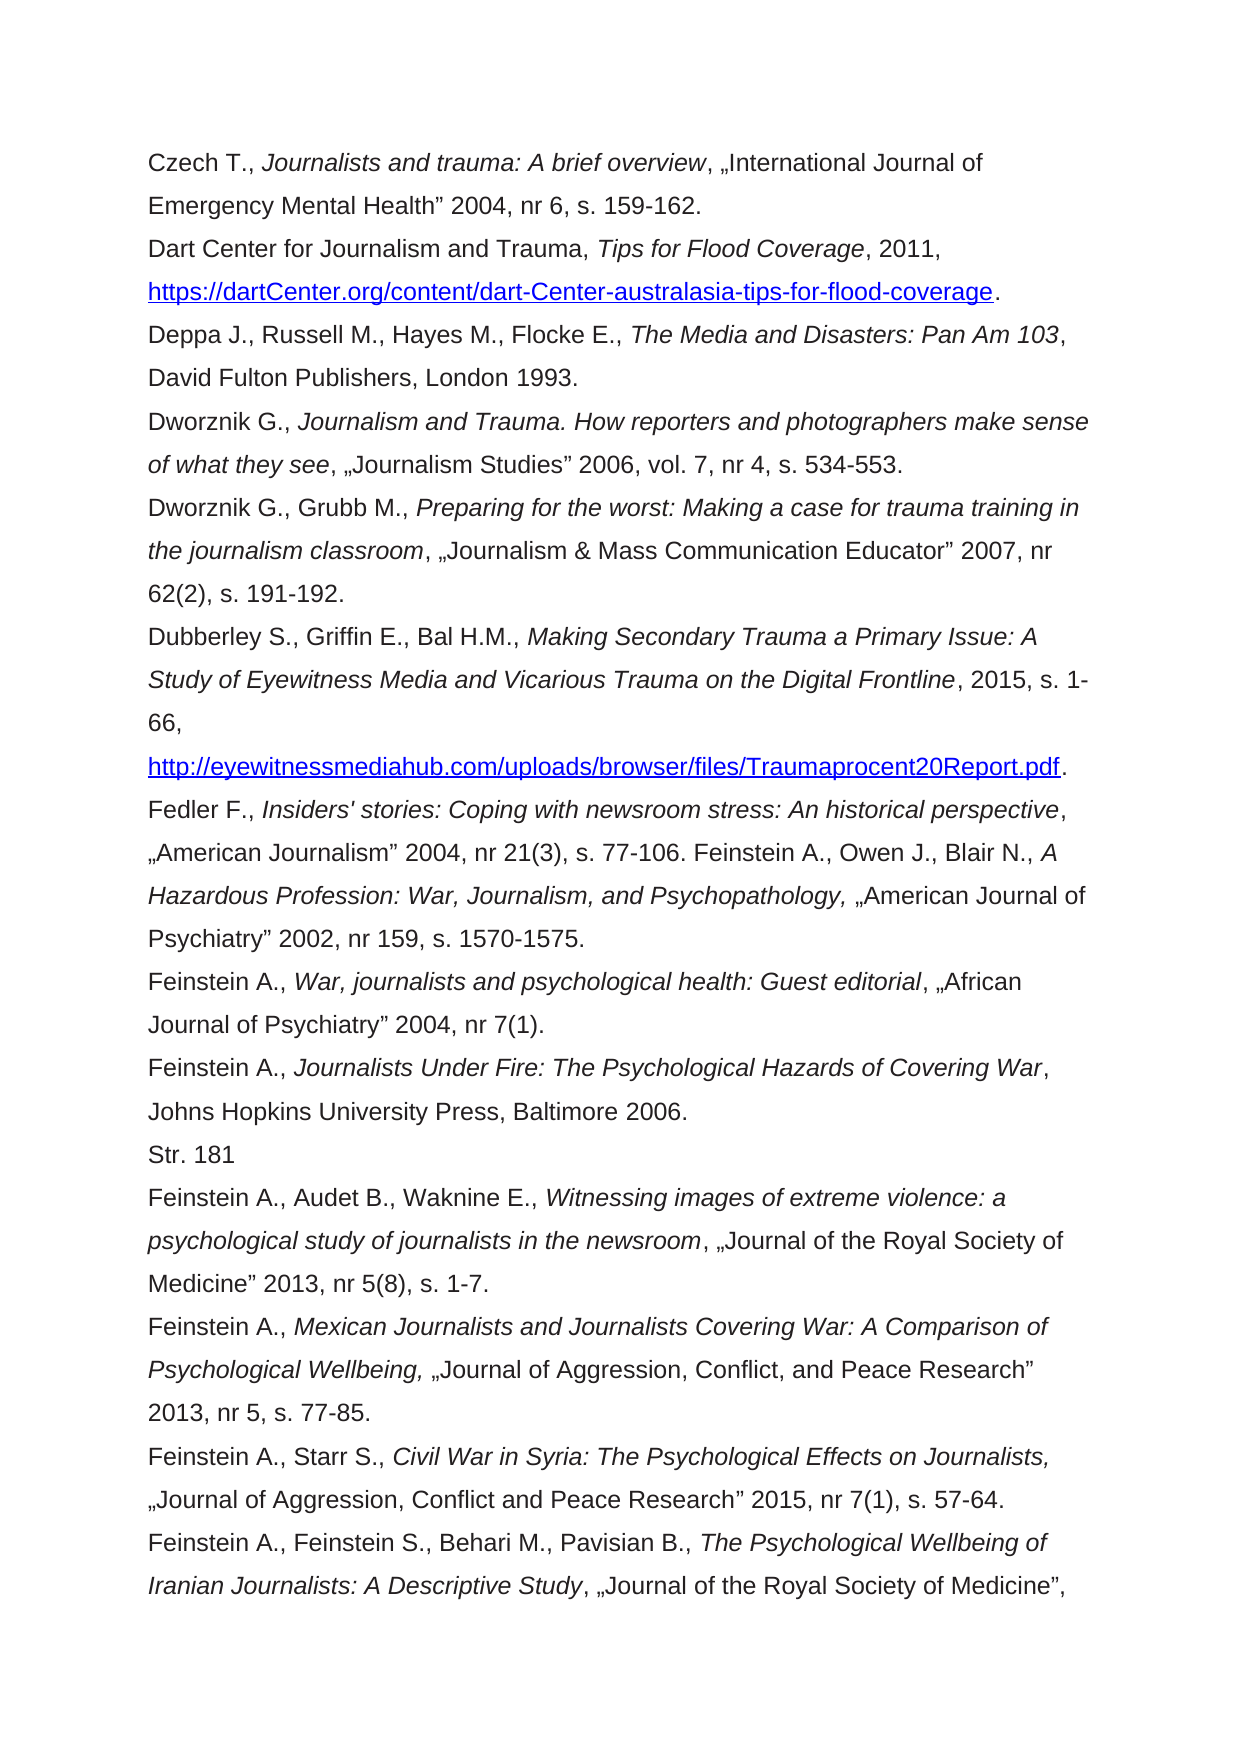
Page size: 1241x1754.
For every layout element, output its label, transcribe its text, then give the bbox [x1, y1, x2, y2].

text Fedler F., Insiders' stories: Coping with newsroom stress: An historical perspective, „American Journalism” 2004, nr 21(3), s. 77-106. Feinstein A., Owen J., Blair N., A Hazardous Profession: War, Journalism, and Psychopathology, „American Journal of Psychiatry” 2002, nr 159, s. 1570-1575. [148, 794, 1092, 953]
text Feinstein A., Feinstein S., Behari M., Pavisian B., The Psychological Wellbeing of Iranian Journalists: A Descriptive Study, „Journal of the Royal Society of Medicine”, [148, 1528, 1092, 1599]
text Czech T., Journalists and trauma: A brief overview, „International Journal of Emergency Mental Health” 2004, nr 6, s. 159-162. [148, 148, 1092, 219]
text Feinstein A., War, journalists and psychological health: Guest editorial, „African Journal of Psychiatry” 2004, nr 7(1). [148, 967, 1092, 1039]
text Str. 181 [148, 1139, 1092, 1168]
text Feinstein A., Mexican Journalists and Journalists Covering War: A Comparison of Psychological Wellbeing, „Journal of Aggression, Conflict, and Peace Research” 2013, nr 5, s. 77-85. [148, 1312, 1092, 1427]
text Dart Center for Journalism and Trauma, Tips for Flood Coverage, 2011, https://dartCenter.org/content/dart-Center-australasia-tips-for-flood-coverage. [148, 234, 1092, 306]
text Dworznik G., Journalism and Trauma. How reporters and photographers make sense of what they see, „Journalism Studies” 2006, vol. 7, nr 4, s. 534-553. [148, 406, 1092, 478]
text Dworznik G., Grubb M., Preparing for the worst: Making a case for trauma training in the journalism classroom, „Journalism & Mass Communication Educator” 2007, nr 62(2), s. 191-192. [148, 493, 1092, 608]
text Deppa J., Russell M., Hayes M., Flocke E., The Media and Disasters: Pan Am 103, David Fulton Publishers, London 1993. [148, 320, 1092, 392]
text Feinstein A., Journalists Under Fire: The Psychological Hazards of Covering War, Johns Hopkins University Press, Baltimore 2006. [148, 1053, 1092, 1125]
text Feinstein A., Audet B., Waknine E., Witnessing images of extreme violence: a psychological study of journalists in the newsroom, „Journal of the Royal Society of Medicine” 2013, nr 5(8), s. 1-7. [148, 1183, 1092, 1298]
text Dubberley S., Griffin E., Bal H.M., Making Secondary Trauma a Primary Issue: A Study of Eyewitness Media and Vicarious Trauma on the Digital Frontline, 2015, s. 1-66, http://eyewitnessmediahub.com/uploads/browser/files/Traumaprocent20Report.pdf. [148, 622, 1092, 780]
text Feinstein A., Starr S., Civil War in Syria: The Psychological Effects on Journalists, „Journal of Aggression, Conflict and Peace Research” 2015, nr 7(1), s. 57-64. [148, 1441, 1092, 1513]
